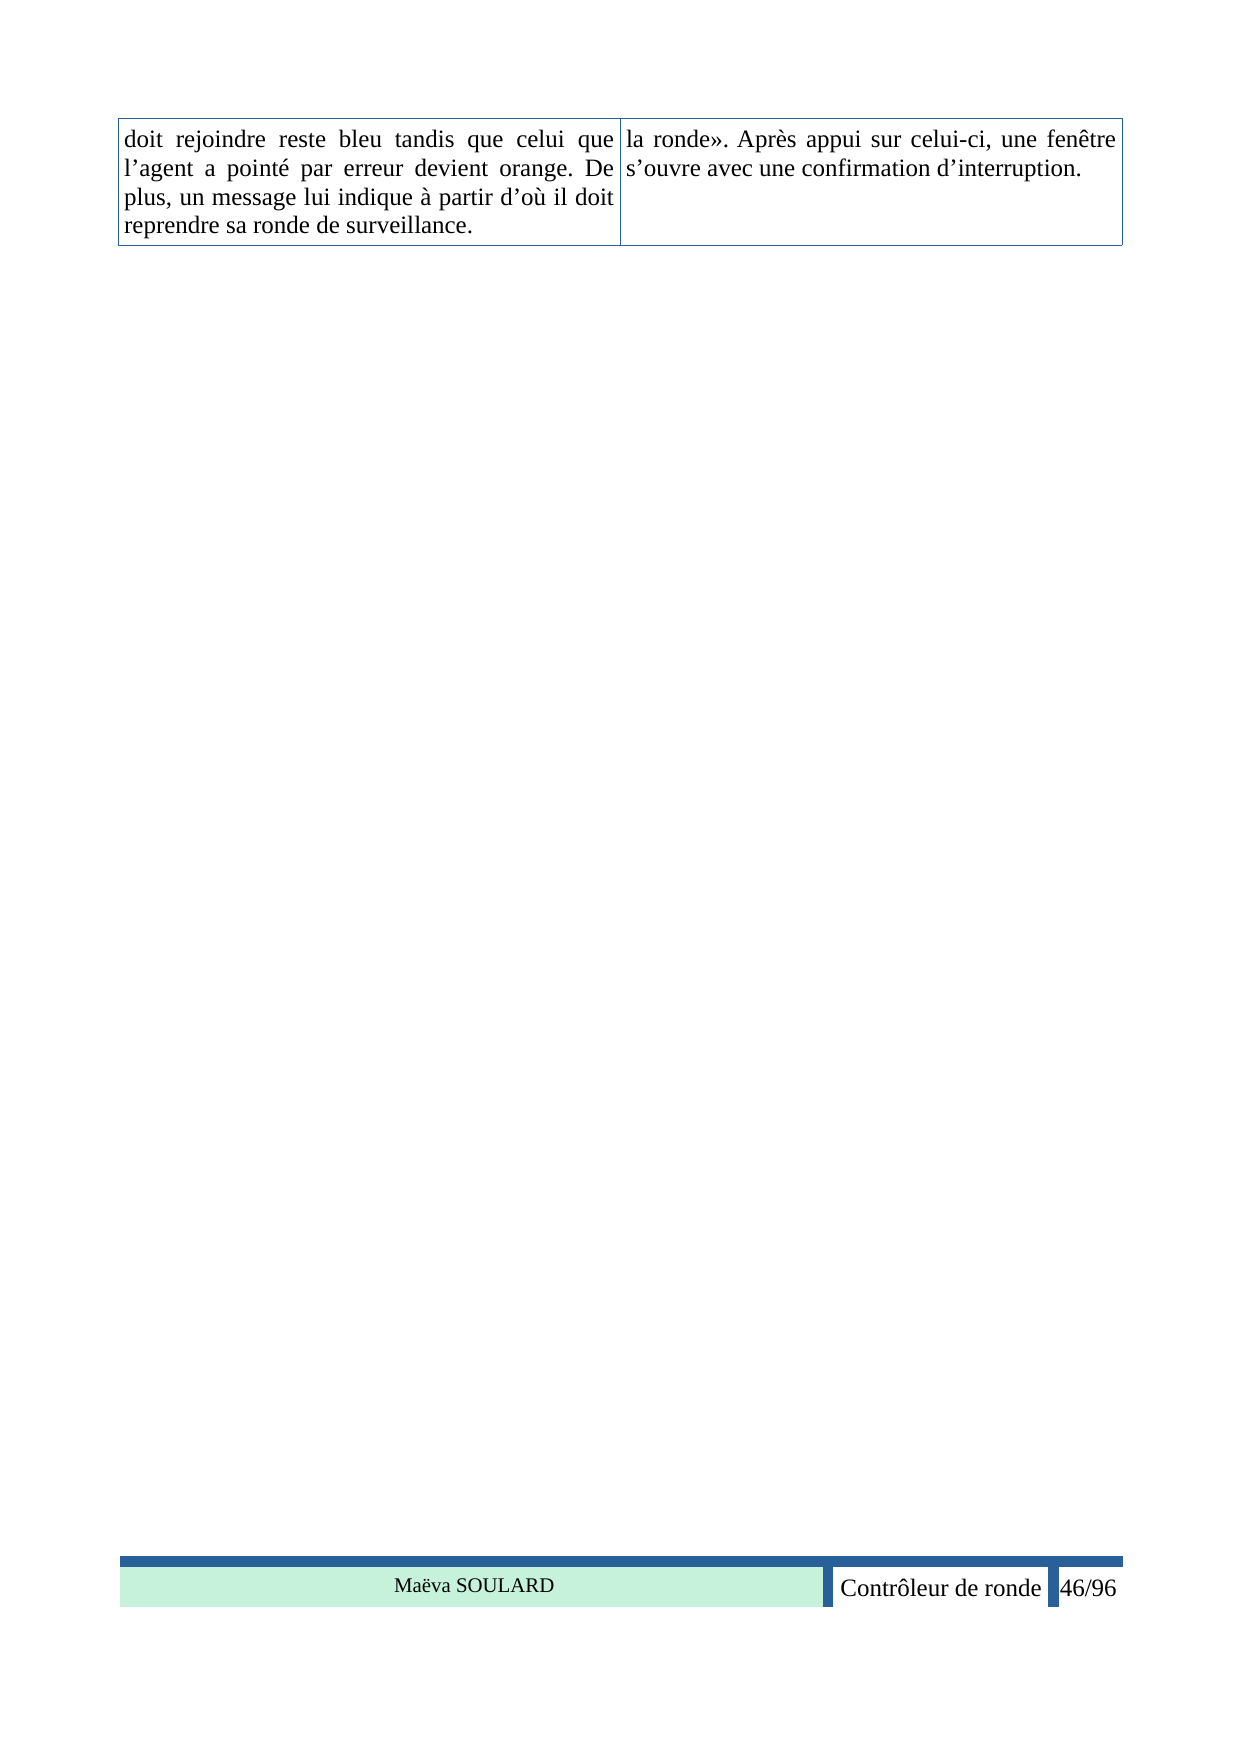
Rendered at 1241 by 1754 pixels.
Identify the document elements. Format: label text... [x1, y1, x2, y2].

table_cell doit rejoindre reste bleu tandis que celui que l’agent a pointé par erreur devient orange. De plus, un message lui indique à partir d’où il doit reprendre sa ronde de surveillance. [119, 119, 620, 245]
table_cell la ronde». Après appui sur celui-ci, une fenêtre s’ouvre avec une confirmation d’interruption. [621, 119, 1122, 245]
